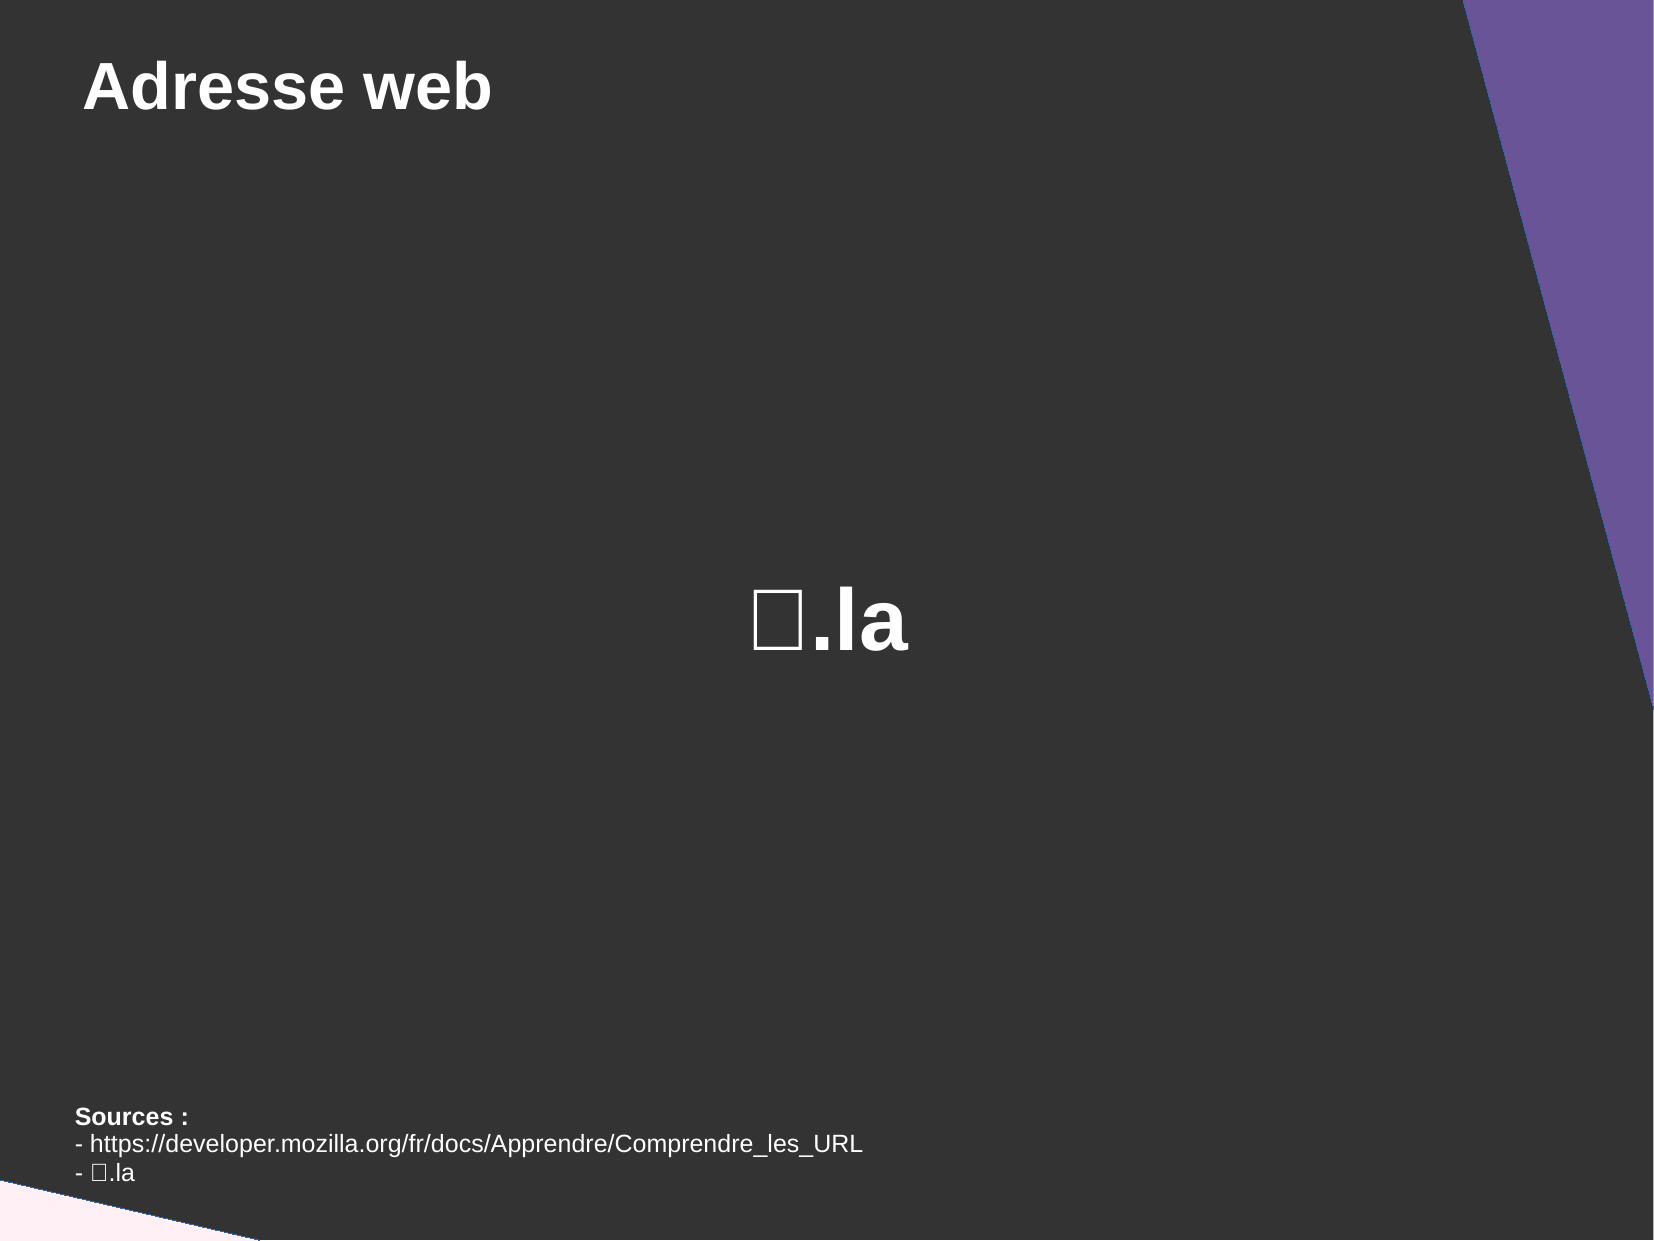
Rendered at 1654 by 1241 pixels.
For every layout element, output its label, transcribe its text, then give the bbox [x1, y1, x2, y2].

text_box [0, 1179, 264, 1241]
title Adresse web [82, 49, 1503, 152]
text_box [1463, 0, 1654, 710]
title 💩.la [31, 571, 1622, 702]
text_box Sources : - https://developer.mozilla.org/fr/docs/Apprendre/Comprendre_les_URL - 💩.la [59, 1094, 1546, 1227]
